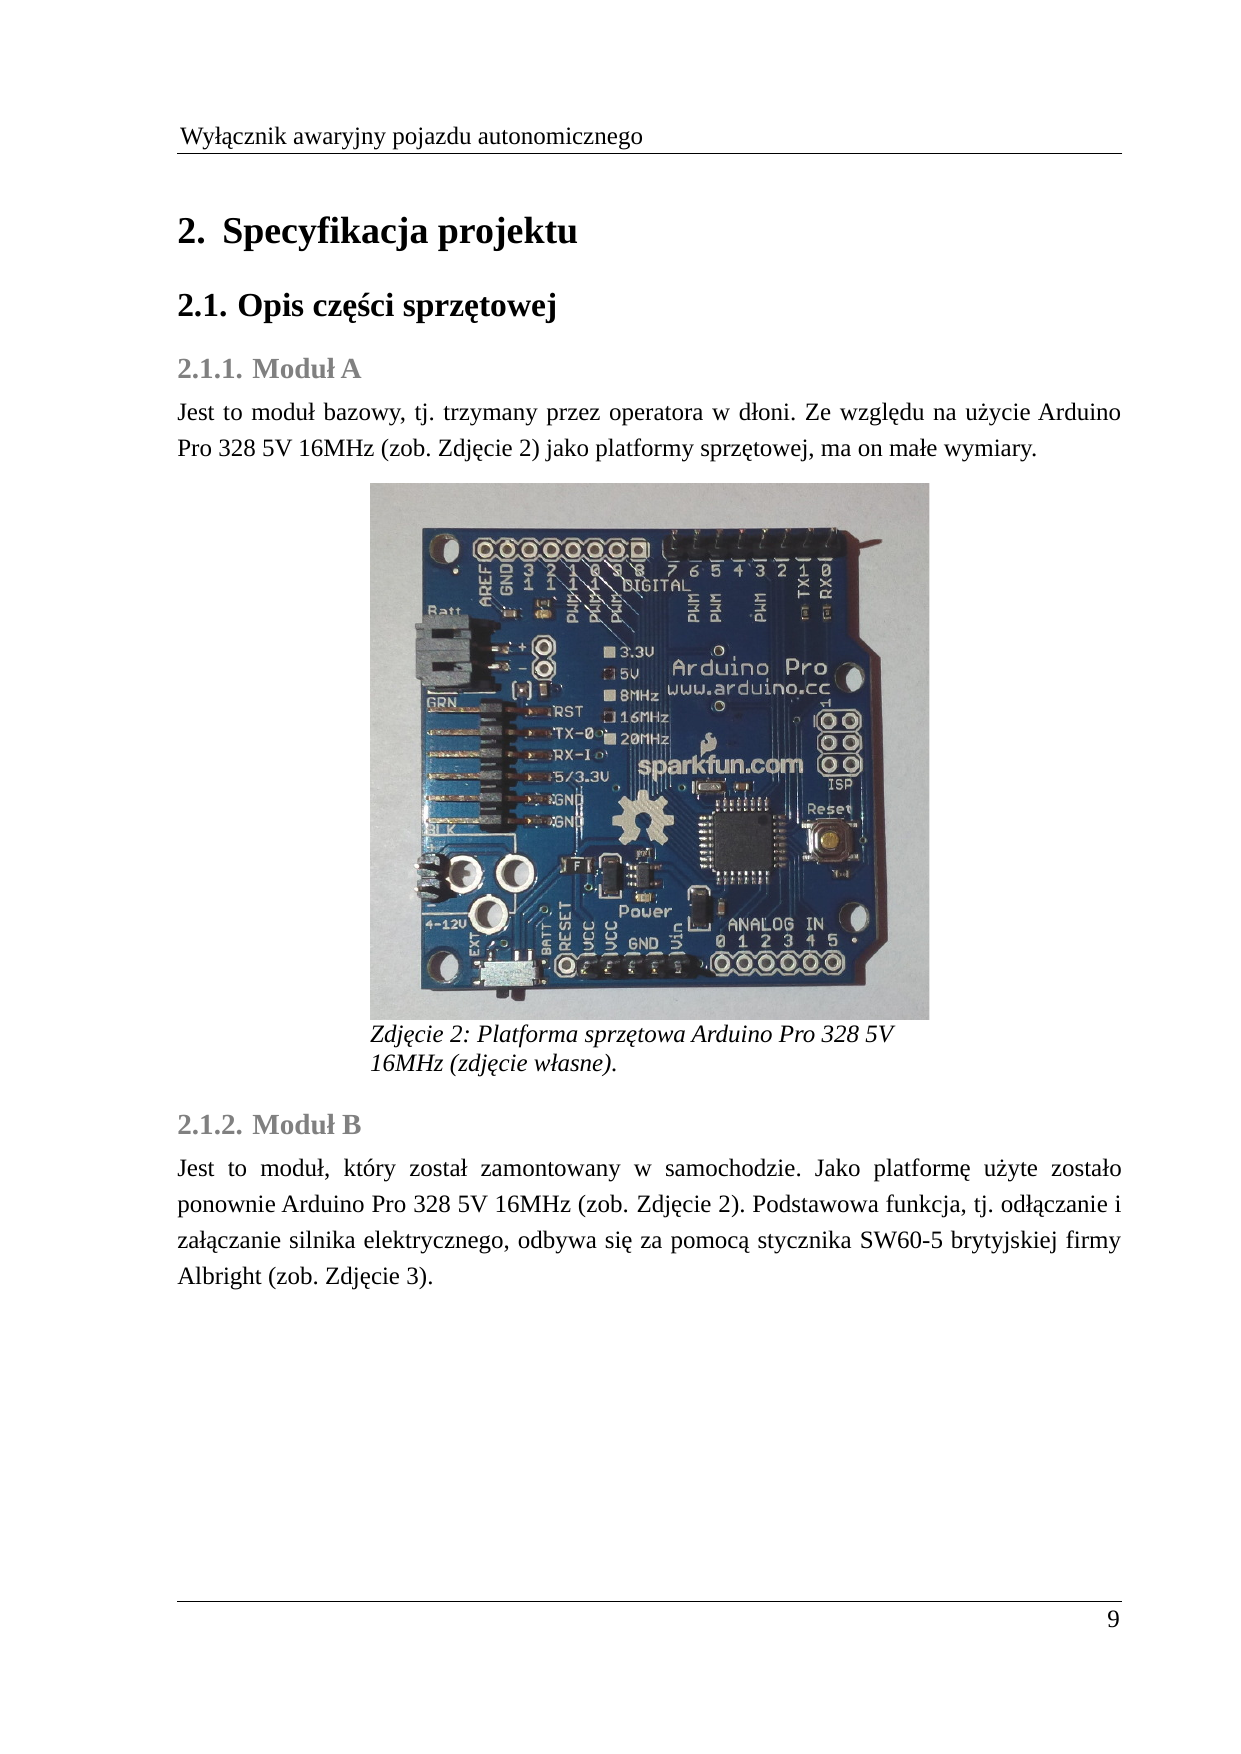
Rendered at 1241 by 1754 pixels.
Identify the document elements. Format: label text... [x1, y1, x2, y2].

text Zdjęcie 2: Platforma sprzętowa Arduino Pro 328 5V 16MHz (zdjęcie własne). [370, 1020, 929, 1077]
subtitle Moduł B [177, 1020, 1122, 1141]
picture [370, 483, 930, 1020]
subtitle Moduł A [177, 351, 1122, 384]
text Jest to moduł bazowy, tj. trzymany przez operatora w dłoni. Ze względu na użycie Arduino Pro 328 5V 16MHz (zob. Zdjęcie 2) jako platformy sprzętowej, ma on małe wymiary. [177, 397, 1122, 461]
subtitle Specyfikacja projektu [177, 208, 1122, 252]
subtitle Opis części sprzętowej [177, 285, 1122, 324]
text Jest to moduł, który został zamontowany w samochodzie. Jako platformę użyte zostało ponownie Arduino Pro 328 5V 16MHz (zob. Zdjęcie 2). Podstawowa funkcja, tj. odłączanie i załączanie silnika elektrycznego, odbywa się za pomocą stycznika SW60-5 brytyjskiej firmy Albright (zob. Zdjęcie 3). [177, 1153, 1122, 1290]
text [370, 471, 929, 483]
